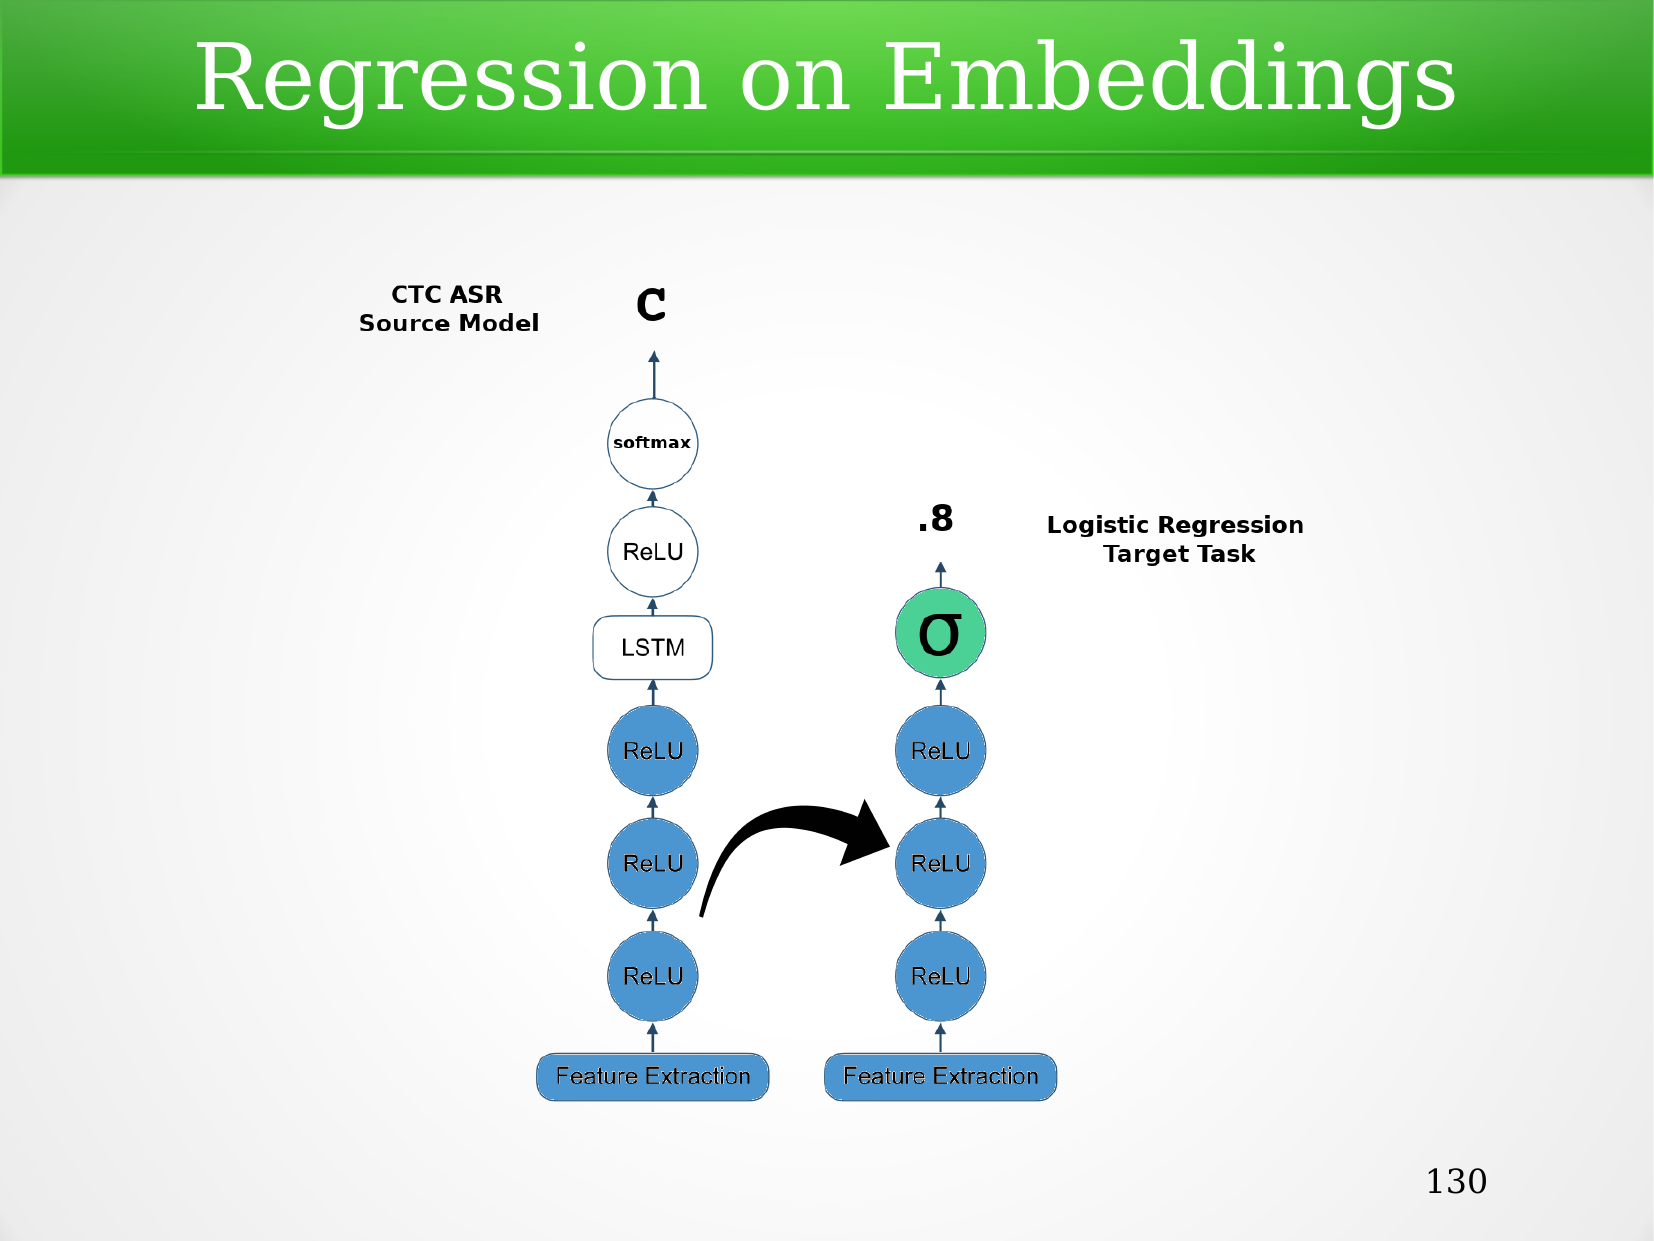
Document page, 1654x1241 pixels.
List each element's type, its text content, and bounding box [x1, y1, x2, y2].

picture [0, 0, 1654, 1241]
title Regression on Embeddings [82, 11, 1571, 154]
